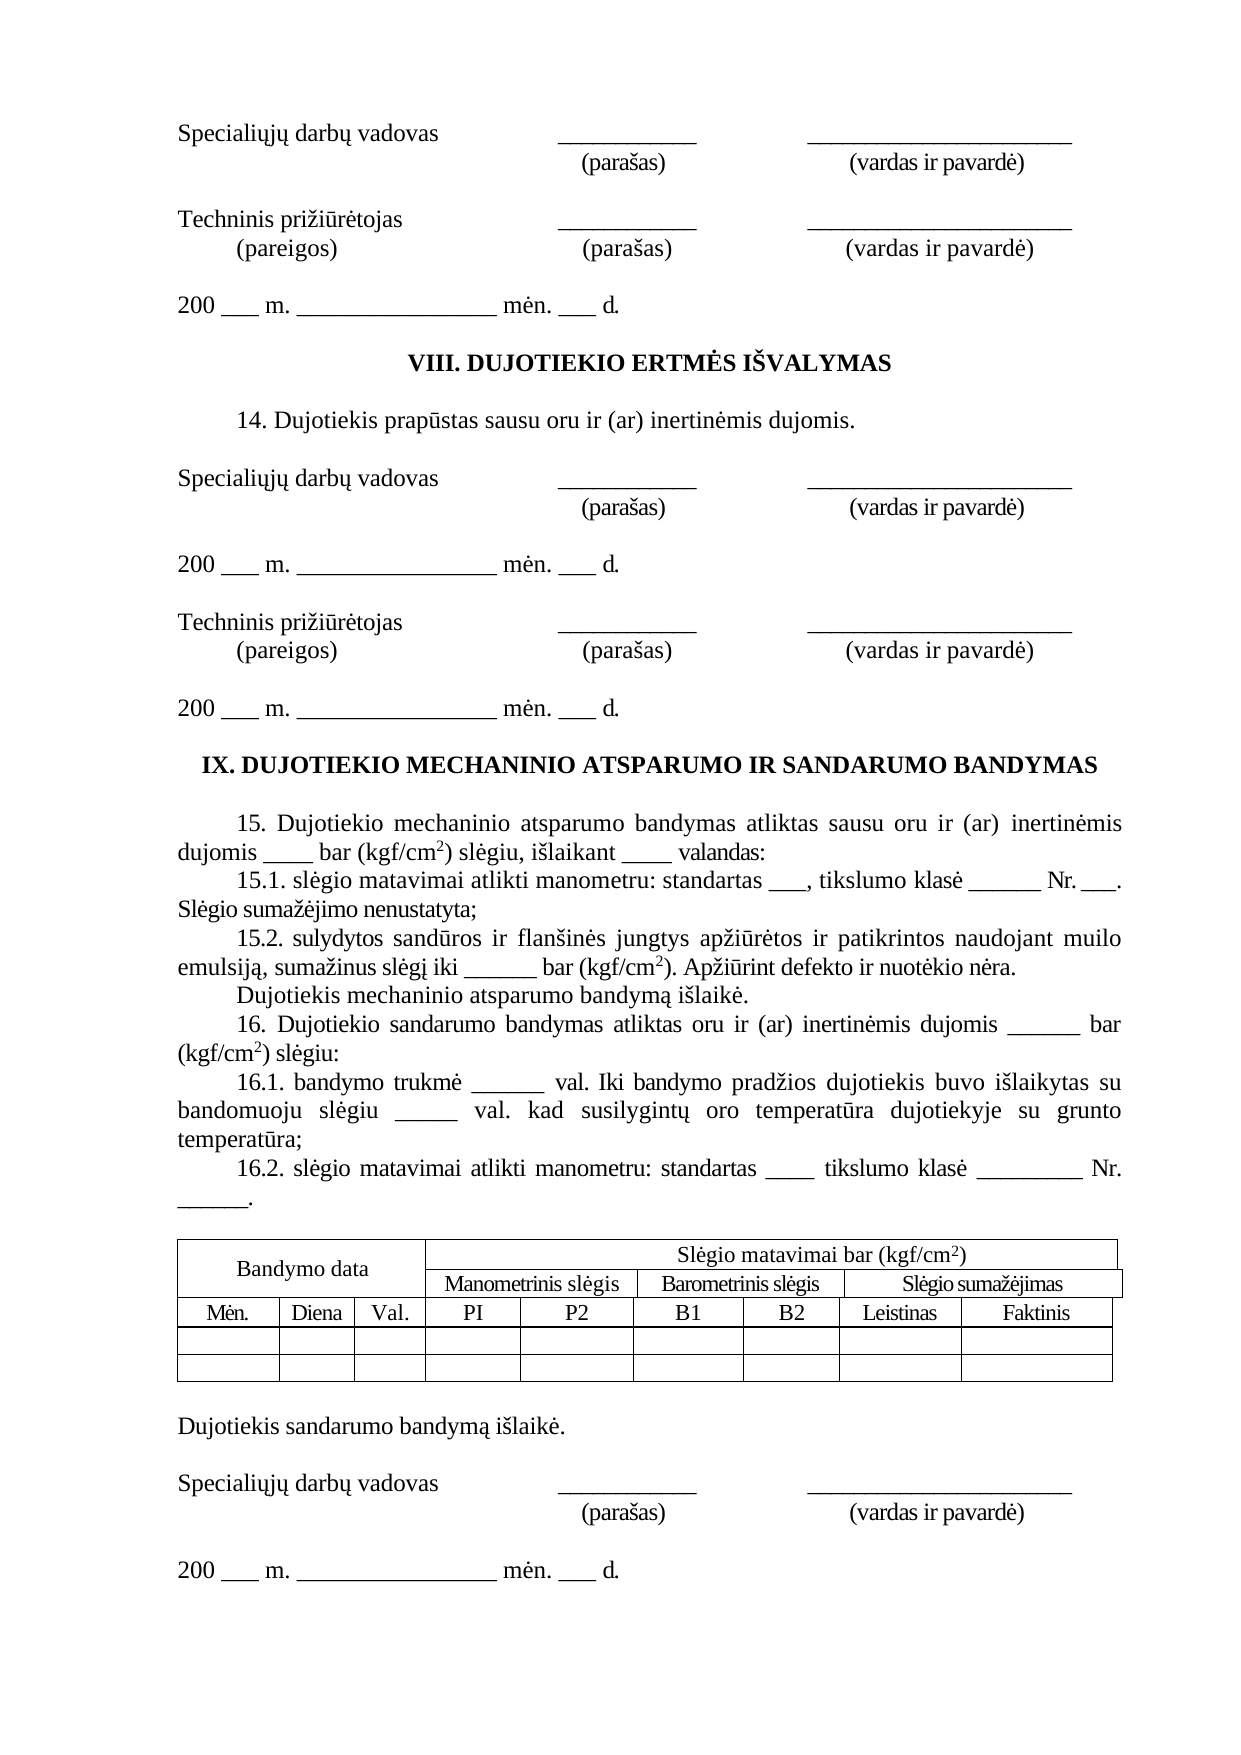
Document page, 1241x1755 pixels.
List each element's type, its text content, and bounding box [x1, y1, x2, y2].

text Dujotiekis mechaninio atsparumo bandymą išlaikė. [177, 981, 1122, 1009]
table_cell [426, 1355, 430, 1381]
table_cell [516, 1328, 520, 1354]
table_cell [275, 1328, 279, 1354]
text (parašas) (vardas ir pavardė) [522, 492, 1122, 521]
table_cell Leistinas [840, 1298, 961, 1326]
text Specialiųjų darbų vadovas ____________ _______________________ [177, 463, 1122, 492]
table_cell [840, 1328, 844, 1354]
table_cell [426, 1328, 430, 1354]
table_cell [1108, 1328, 1112, 1354]
text (parašas) (vardas ir pavardė) [522, 1497, 1122, 1526]
table_cell [516, 1355, 520, 1381]
table_cell [521, 1355, 525, 1381]
text (parašas) (vardas ir pavardė) [522, 147, 1122, 176]
text Specialiųjų darbų vadovas ____________ _______________________ [177, 118, 1122, 147]
table_cell P2 [521, 1298, 633, 1326]
table_cell Faktinis [962, 1298, 1112, 1326]
table_cell [355, 1328, 359, 1354]
table_cell [521, 1328, 525, 1354]
table_cell [355, 1355, 359, 1381]
table_cell [629, 1328, 633, 1354]
table_header Slėgio matavimai bar (kgf/cm2) [426, 1240, 1117, 1269]
text Specialiųjų darbų vadovas ____________ _______________________ [177, 1468, 1122, 1497]
table_cell [739, 1355, 743, 1381]
table_cell [744, 1328, 748, 1354]
text 200 ___ m. ________________ mėn. ___ d. [177, 549, 1122, 578]
text 14. Dujotiekis prapūstas sausu oru ir (ar) inertinėmis dujomis. [177, 406, 1122, 434]
text Techninis prižiūrėtojas ____________ _______________________ [177, 607, 1122, 636]
text 16.1. bandymo trukmė ______ val. Iki bandymo pradžios dujotiekis buvo išlaikytas su bandomuoju slėgiu _____ val. kad susilygintų oro temperatūra dujotiekyje su grunto temperatūra; [177, 1067, 1122, 1153]
table_cell B2 [744, 1298, 839, 1326]
text 16. Dujotiekio sandarumo bandymas atliktas oru ir (ar) inertinėmis dujomis ______ bar (kgf/cm2) slėgiu: [177, 1009, 1122, 1067]
table_cell Mėn. [178, 1298, 279, 1326]
table_cell [744, 1355, 748, 1381]
table_cell B1 [634, 1298, 743, 1326]
table_cell [957, 1355, 961, 1381]
table_cell [1108, 1355, 1112, 1381]
text 16.2. slėgio matavimai atlikti manometru: standartas ____ tikslumo klasė _________ Nr. ______. [177, 1153, 1122, 1211]
table_cell [835, 1328, 839, 1354]
text (pareigos) (parašas) (vardas ir pavardė) [177, 233, 1122, 262]
text 15. Dujotiekio mechaninio atsparumo bandymas atliktas sausu oru ir (ar) inertinėmis dujomis ____ bar (kgf/cm2) slėgiu, išlaikant ____ valandas: [177, 808, 1122, 866]
table_cell [280, 1328, 284, 1354]
text 200 ___ m. ________________ mėn. ___ d. [177, 291, 1122, 319]
text (pareigos) (parašas) (vardas ir pavardė) [177, 636, 1122, 664]
table_cell Val. [355, 1298, 425, 1326]
table_cell [275, 1355, 279, 1381]
table_cell [840, 1355, 844, 1381]
text 15.1. slėgio matavimai atlikti manometru: standartas ___, tikslumo klasė ______ Nr. ___. Slėgio sumažėjimo nenustatyta; [177, 866, 1122, 923]
table_cell [629, 1355, 633, 1381]
table_header Bandymo data [178, 1240, 425, 1297]
table_cell Diena [280, 1298, 354, 1326]
text Techninis prižiūrėtojas ____________ _______________________ [177, 204, 1122, 233]
text IX. DUJOTIEKIO MECHANINIO ATSPARUMO IR SANDARUMO BANDYMAS [177, 751, 1122, 779]
table_cell [280, 1355, 284, 1381]
table_cell PI [426, 1298, 520, 1326]
text Dujotiekis sandarumo bandymą išlaikė. [177, 1411, 1122, 1440]
table_cell [739, 1328, 743, 1354]
text VIII. DUJOTIEKIO ERTMĖS IŠVALYMAS [177, 348, 1122, 377]
text 200 ___ m. ________________ mėn. ___ d. [177, 693, 1122, 722]
table_cell [957, 1328, 961, 1354]
text 200 ___ m. ________________ mėn. ___ d. [177, 1555, 1122, 1583]
text 15.2. sulydytos sandūros ir flanšinės jungtys apžiūrėtos ir patikrintos naudojant muilo emulsiją, sumažinus slėgį iki ______ bar (kgf/cm2). Apžiūrint defekto ir nuotėkio nėra. [177, 923, 1122, 981]
table_cell [835, 1355, 839, 1381]
